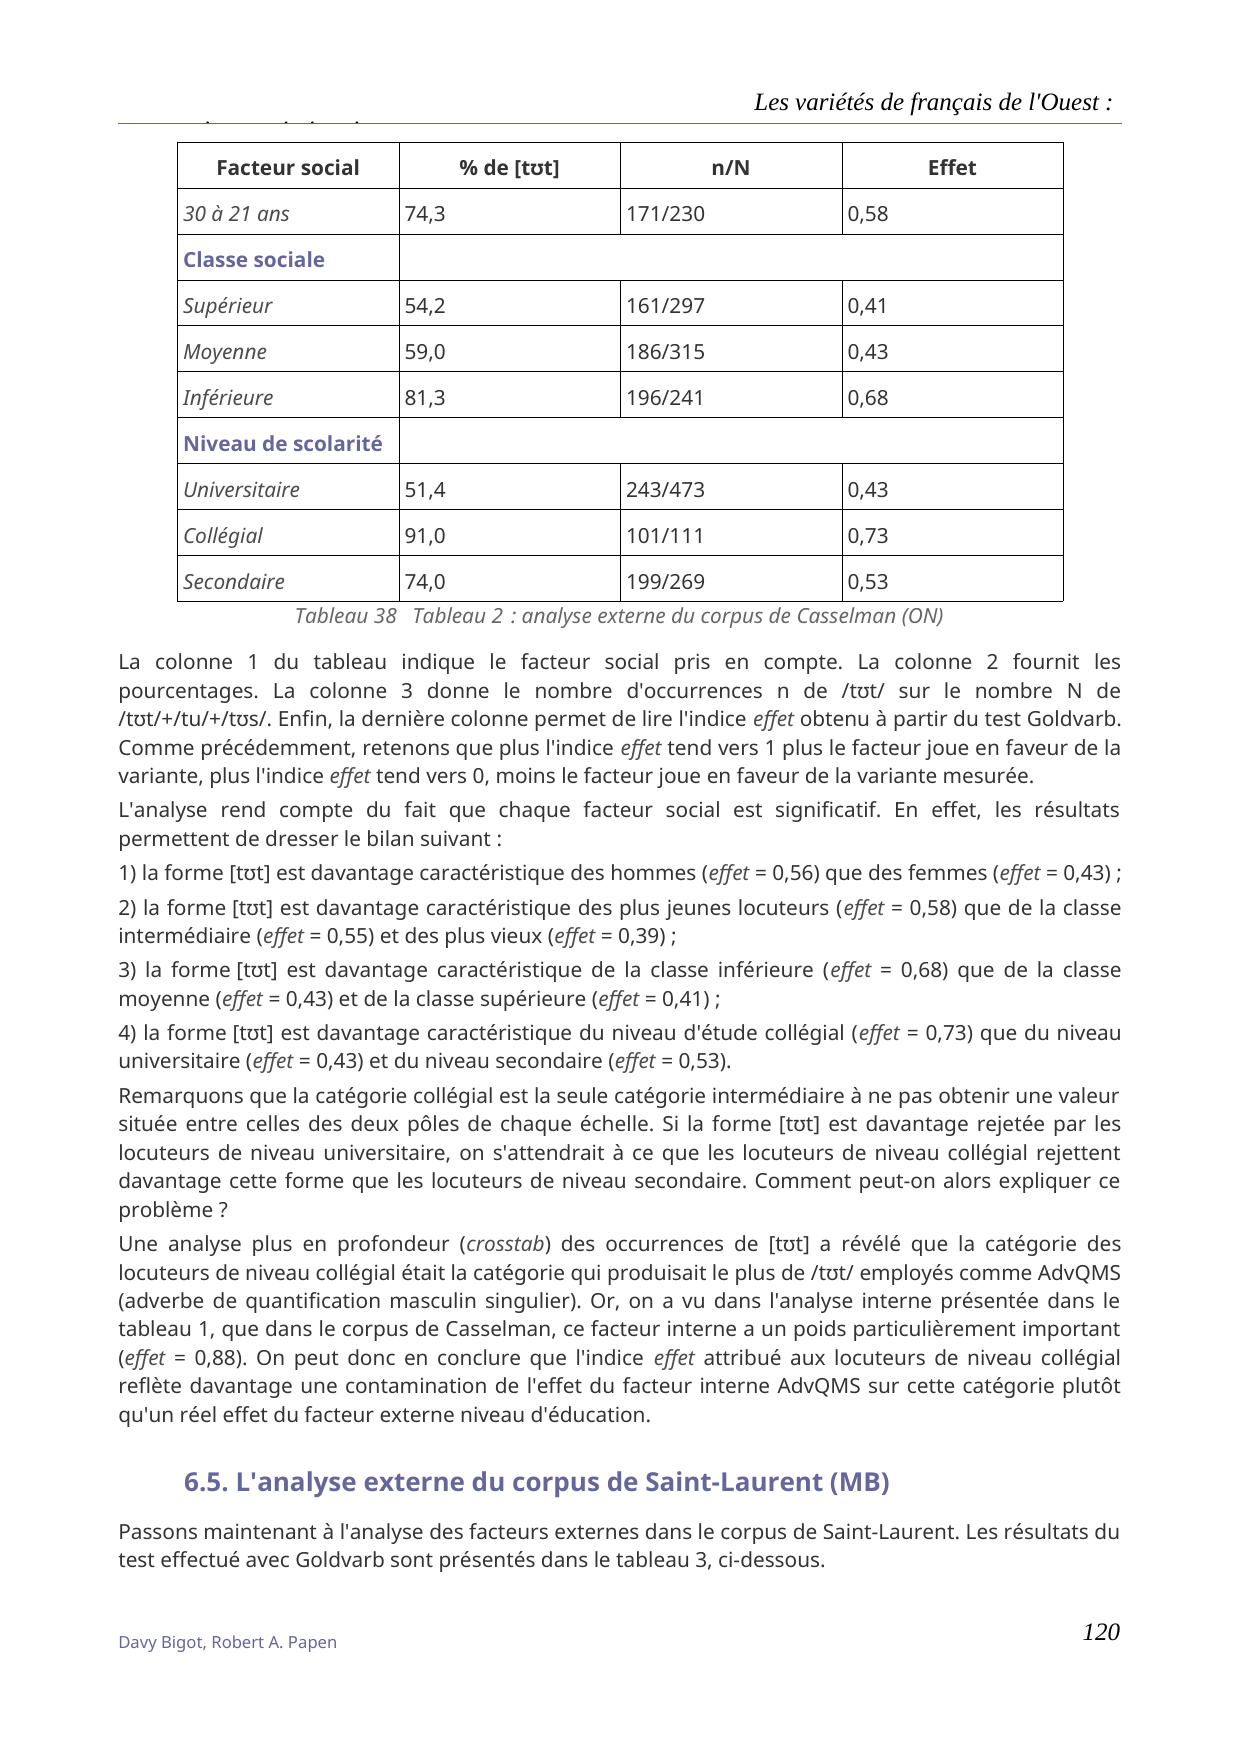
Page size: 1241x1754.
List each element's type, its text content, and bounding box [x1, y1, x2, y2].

text Remarquons que la catégorie collégial est la seule catégorie intermédiaire à ne pas obtenir une valeur située entre celles des deux pôles de chaque échelle. Si la forme [tʊt] est davantage rejetée par les locuteurs de niveau universitaire, on s'attendrait à ce que les locuteurs de niveau collégial rejettent davantage cette forme que les locuteurs de niveau secondaire. Comment peut-on alors expliquer ce problème ? [118, 1081, 1122, 1223]
table_cell 51,4 [400, 464, 620, 509]
title Tableau 38 Tableau 2 : analyse externe du corpus de Casselman (ON) [118, 601, 1122, 629]
table_cell 0,68 [843, 372, 1063, 417]
table_cell Niveau de scolarité [178, 418, 399, 463]
table_cell 74,3 [400, 189, 620, 233]
text L'analyse rend compte du fait que chaque facteur social est significatif. En effet, les résultats permettent de dresser le bilan suivant : [118, 795, 1122, 852]
table_cell Moyenne [178, 326, 399, 371]
table_cell [400, 418, 1063, 463]
table_cell Secondaire [178, 556, 399, 601]
table_cell 54,2 [400, 281, 620, 325]
table_cell 0,58 [843, 189, 1063, 233]
text 3) la forme [tʊt] est davantage caractéristique de la classe inférieure (effet = 0,68) que de la classe moyenne (effet = 0,43) et de la classe supérieure (effet = 0,41) ; [118, 955, 1122, 1012]
table_cell 171/230 [621, 189, 842, 233]
table_cell 199/269 [621, 556, 842, 601]
table_cell 30 à 21 ans [178, 189, 399, 233]
text Passons maintenant à l'analyse des facteurs externes dans le corpus de Saint-Laurent. Les résultats du test effectué avec Goldvarb sont présentés dans le tableau 3, ci-dessous. [118, 1517, 1122, 1574]
table_header Effet [843, 143, 1063, 188]
table_cell [400, 235, 1063, 279]
table_header % de [tʊt] [400, 143, 620, 188]
text Une analyse plus en profondeur (crosstab) des occurrences de [tʊt] a révélé que la catégorie des locuteurs de niveau collégial était la catégorie qui produisait le plus de /tʊt/ employés comme AdvQMS (adverbe de quantification masculin singulier). Or, on a vu dans l'analyse interne présentée dans le tableau 1, que dans le corpus de Casselman, ce facteur interne a un poids particulièrement important (effet = 0,88). On peut donc en conclure que l'indice effet attribué aux locuteurs de niveau collégial reflète davantage une contamination de l'effet du facteur interne AdvQMS sur cette catégorie plutôt qu'un réel effet du facteur externe niveau d'éducation. [118, 1229, 1122, 1428]
table_cell 243/473 [621, 464, 842, 509]
table_cell 0,43 [843, 326, 1063, 371]
text La colonne 1 du tableau indique le facteur social pris en compte. La colonne 2 fournit les pourcentages. La colonne 3 donne le nombre d'occurrences n de /tʊt/ sur le nombre N de /tʊt/+/tu/+/tʊs/. Enfin, la dernière colonne permet de lire l'indice effet obtenu à partir du test Goldvarb. Comme précédemment, retenons que plus l'indice effet tend vers 1 plus le facteur joue en faveur de la variante, plus l'indice effet tend vers 0, moins le facteur joue en faveur de la variante mesurée. [118, 647, 1122, 789]
table_cell 186/315 [621, 326, 842, 371]
table_cell 0,53 [843, 556, 1063, 601]
table_cell 196/241 [621, 372, 842, 417]
text 4) la forme [tʊt] est davantage caractéristique du niveau d'étude collégial (effet = 0,73) que du niveau universitaire (effet = 0,43) et du niveau secondaire (effet = 0,53). [118, 1018, 1122, 1075]
table_cell 59,0 [400, 326, 620, 371]
table_cell 161/297 [621, 281, 842, 325]
table_cell 74,0 [400, 556, 620, 601]
text 1) la forme [tʊt] est davantage caractéristique des hommes (effet = 0,56) que des femmes (effet = 0,43) ; [118, 858, 1122, 887]
table_cell Inférieure [178, 372, 399, 417]
table_cell 0,41 [843, 281, 1063, 325]
table_cell 81,3 [400, 372, 620, 417]
table_cell Supérieur [178, 281, 399, 325]
table_header n/N [621, 143, 842, 188]
table_cell Collégial [178, 510, 399, 555]
table_cell 91,0 [400, 510, 620, 555]
table_cell Classe sociale [178, 235, 399, 279]
title L'analyse externe du corpus de Saint-Laurent (MB) [177, 1464, 1122, 1499]
table_cell 0,73 [843, 510, 1063, 555]
table_header Facteur social [178, 143, 399, 188]
text 2) la forme [tʊt] est davantage caractéristique des plus jeunes locuteurs (effet = 0,58) que de la classe intermédiaire (effet = 0,55) et des plus vieux (effet = 0,39) ; [118, 893, 1122, 949]
table_cell Universitaire [178, 464, 399, 509]
table_cell 0,43 [843, 464, 1063, 509]
table_cell 101/111 [621, 510, 842, 555]
